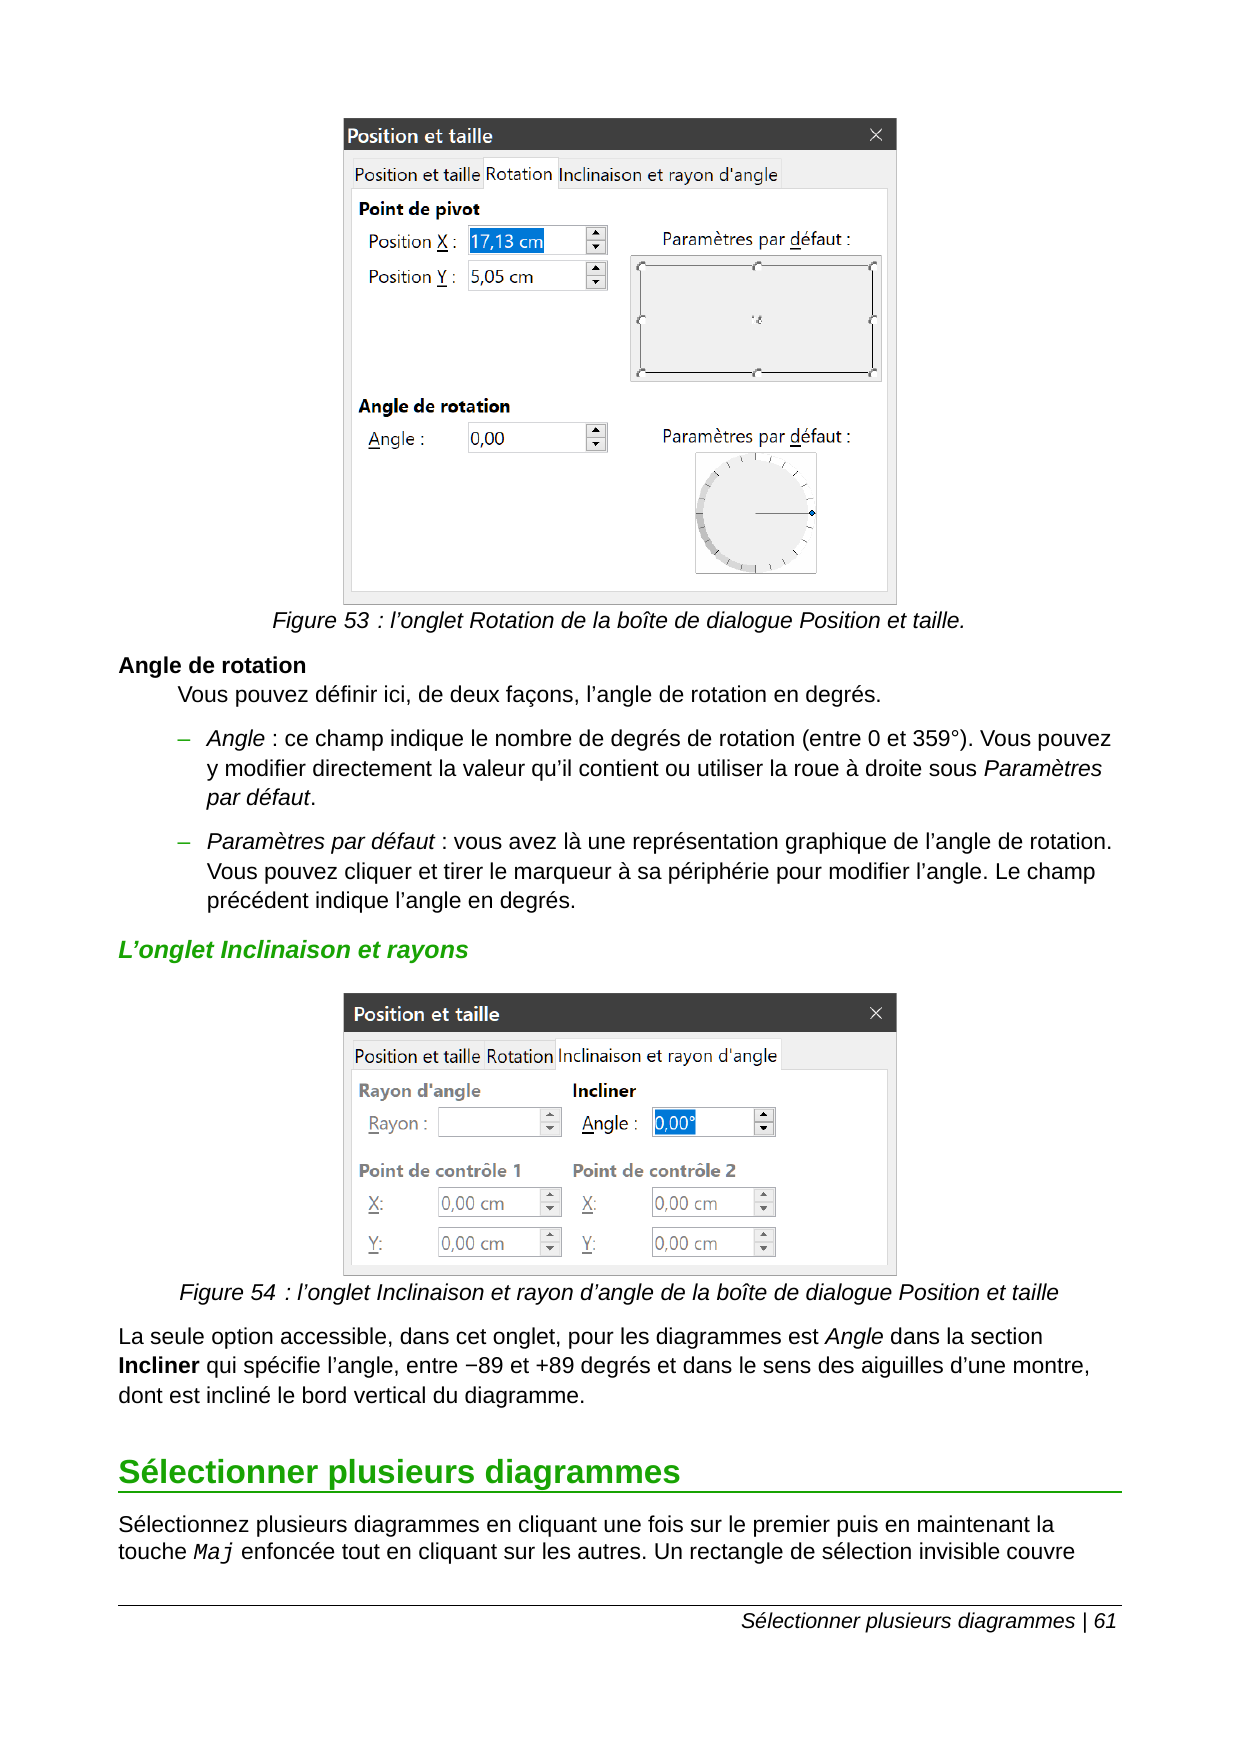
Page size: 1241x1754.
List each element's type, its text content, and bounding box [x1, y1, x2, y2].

text La seule option accessible, dans cet onglet, pour les diagrammes est Angle dans la section Incliner qui spécifie l’angle, entre −89 et +89 degrés et dans le sens des aiguilles d’une montre, dont est incliné le bord vertical du diagramme. [118, 1320, 1122, 1408]
subtitle L’onglet Inclinaison et rayons [118, 934, 1122, 964]
picture [343, 993, 897, 1276]
list Paramètres par défaut : vous avez là une représentation graphique de l’angle de rotation. Vous pouvez cliquer et tirer le marqueur à sa périphérie pour modifier l’angle. Le champ précédent indique l’angle en degrés. [177, 825, 1122, 914]
text Figure 53 : l’onglet Rotation de la boîte de dialogue Position et taille. [118, 604, 1122, 634]
subtitle Angle de rotation [118, 648, 1122, 678]
subtitle Sélectionner plusieurs diagrammes [118, 1452, 1122, 1491]
text Sélectionnez plusieurs diagrammes en cliquant une fois sur le premier puis en maintenant la touche Maj enfoncée tout en cliquant sur les autres. Un rectangle de sélection invisible couvre [118, 1508, 1122, 1567]
text Figure 54 : l’onglet Inclinaison et rayon d’angle de la boîte de dialogue Position et taille [118, 1276, 1122, 1305]
list Angle : ce champ indique le nombre de degrés de rotation (entre 0 et 359°). Vous pouvez y modifier directement la valeur qu’il contient ou utiliser la roue à droite sous Paramètres par défaut. [177, 722, 1122, 811]
list Vous pouvez définir ici, de deux façons, l’angle de rotation en degrés. [177, 678, 1122, 707]
picture [343, 118, 897, 605]
